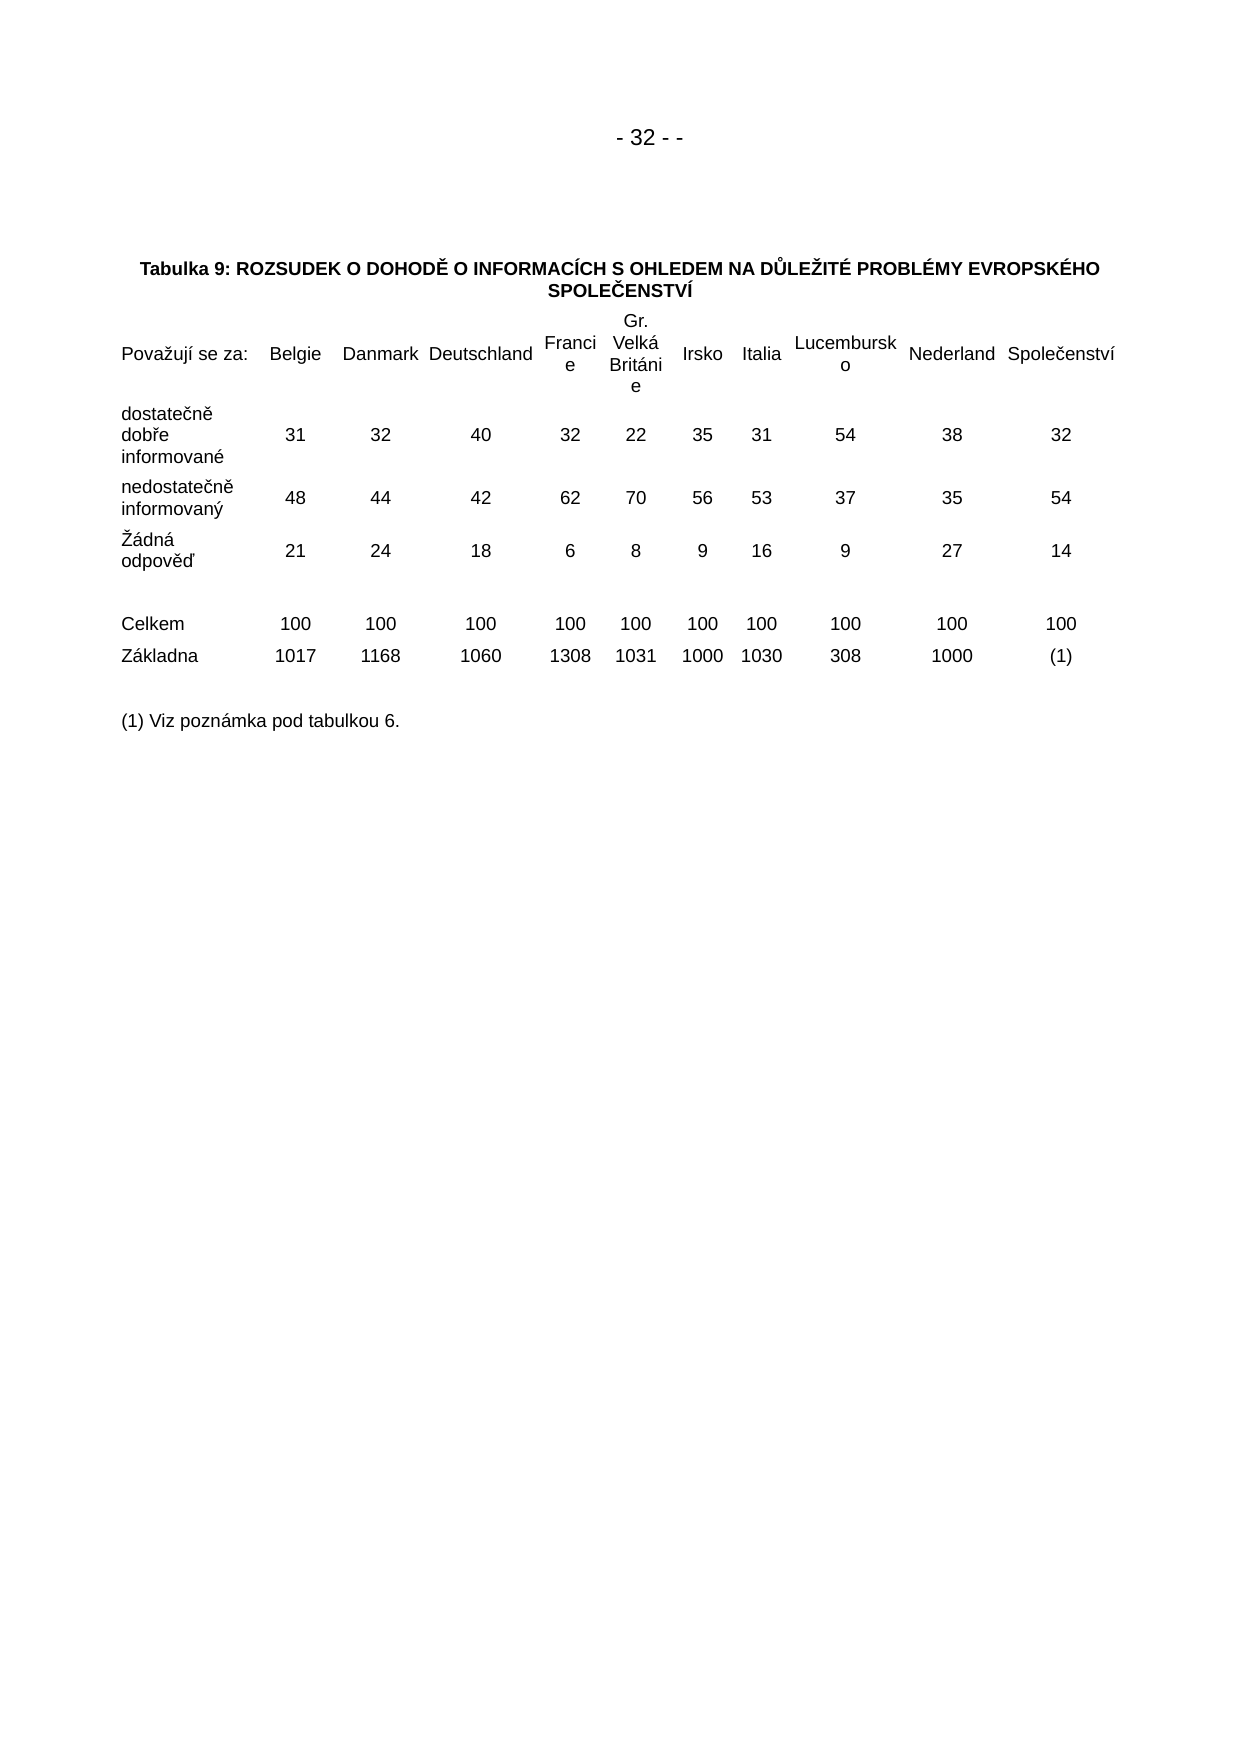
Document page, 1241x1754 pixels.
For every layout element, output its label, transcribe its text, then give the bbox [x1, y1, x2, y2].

table_cell [424, 575, 538, 607]
table_cell 1000 [904, 640, 1000, 672]
table_cell [603, 672, 669, 704]
table_cell 21 [253, 526, 337, 575]
table_cell 16 [736, 526, 787, 575]
table_cell [424, 672, 538, 704]
table_cell [118, 672, 253, 704]
table_cell 1030 [736, 640, 787, 672]
table_cell 1060 [424, 640, 538, 672]
table_cell 9 [669, 526, 736, 575]
table_cell 27 [904, 526, 1000, 575]
table_cell nedostatečně informovaný [118, 470, 253, 526]
table_cell Lucembursko [787, 308, 904, 399]
table_cell Belgie [253, 308, 337, 399]
table_cell 31 [253, 400, 337, 470]
table_header Tabulka 9: ROZSUDEK O DOHODĚ O INFORMACÍCH S OHLEDEM NA DŮLEŽITÉ PROBLÉMY EVROPSKÉHO SPOLEČENSTVÍ [118, 252, 1122, 307]
table_cell [787, 575, 904, 607]
table_cell 31 [736, 400, 787, 470]
table_cell [1000, 575, 1122, 607]
table_cell 14 [1000, 526, 1122, 575]
table_cell 8 [603, 526, 669, 575]
table_cell 1031 [603, 640, 669, 672]
table_cell Považují se za: [118, 308, 253, 399]
table_cell 62 [538, 470, 603, 526]
table_cell 54 [787, 400, 904, 470]
table_cell 6 [538, 526, 603, 575]
table_cell [1000, 672, 1122, 704]
table_cell 38 [904, 400, 1000, 470]
table_cell 35 [669, 400, 736, 470]
table_cell 24 [337, 526, 424, 575]
table_cell (1) [1000, 640, 1122, 672]
table_cell 53 [736, 470, 787, 526]
table_cell 9 [787, 526, 904, 575]
table_cell Francie [538, 308, 603, 399]
table_cell 100 [253, 607, 337, 639]
table_cell 1308 [538, 640, 603, 672]
table_cell [904, 575, 1000, 607]
table_cell [736, 672, 787, 704]
table_cell 32 [337, 400, 424, 470]
table_cell Základna [118, 640, 253, 672]
table_cell [669, 672, 736, 704]
table_cell 42 [424, 470, 538, 526]
table_cell Italia [736, 308, 787, 399]
table_cell Gr. Velká Británie [603, 308, 669, 399]
table_cell 56 [669, 470, 736, 526]
table_cell Celkem [118, 607, 253, 639]
table_cell [118, 575, 253, 607]
table_cell 100 [904, 607, 1000, 639]
table_cell 70 [603, 470, 669, 526]
table_cell [253, 672, 337, 704]
table_cell [538, 672, 603, 704]
table_cell Společenství [1000, 308, 1122, 399]
table_cell 100 [669, 607, 736, 639]
table_cell [337, 575, 424, 607]
table_cell [787, 672, 904, 704]
table_cell [904, 672, 1000, 704]
table_cell 1168 [337, 640, 424, 672]
table_cell Irsko [669, 308, 736, 399]
table_cell [603, 575, 669, 607]
table_cell (1) Viz poznámka pod tabulkou 6. [118, 704, 1122, 737]
table_cell 100 [538, 607, 603, 639]
table_cell [337, 672, 424, 704]
table_cell 40 [424, 400, 538, 470]
table_cell [736, 575, 787, 607]
table_cell 100 [337, 607, 424, 639]
table_cell 37 [787, 470, 904, 526]
table_cell 48 [253, 470, 337, 526]
table_cell [253, 575, 337, 607]
table_cell 35 [904, 470, 1000, 526]
table_cell [669, 575, 736, 607]
table_cell 18 [424, 526, 538, 575]
table_cell 100 [424, 607, 538, 639]
table_cell Nederland [904, 308, 1000, 399]
table_cell 100 [787, 607, 904, 639]
table_cell 32 [1000, 400, 1122, 470]
table_cell [538, 575, 603, 607]
table_cell dostatečně dobře informované [118, 400, 253, 470]
table_cell 100 [1000, 607, 1122, 639]
table_cell 100 [736, 607, 787, 639]
table_cell 1000 [669, 640, 736, 672]
table_cell 308 [787, 640, 904, 672]
table_cell 1017 [253, 640, 337, 672]
table_cell Žádná odpověď [118, 526, 253, 575]
table_cell 44 [337, 470, 424, 526]
table_cell 32 [538, 400, 603, 470]
table_cell 22 [603, 400, 669, 470]
table_cell 100 [603, 607, 669, 639]
table_cell 54 [1000, 470, 1122, 526]
table_cell Danmark [337, 308, 424, 399]
table_cell Deutschland [424, 308, 538, 399]
